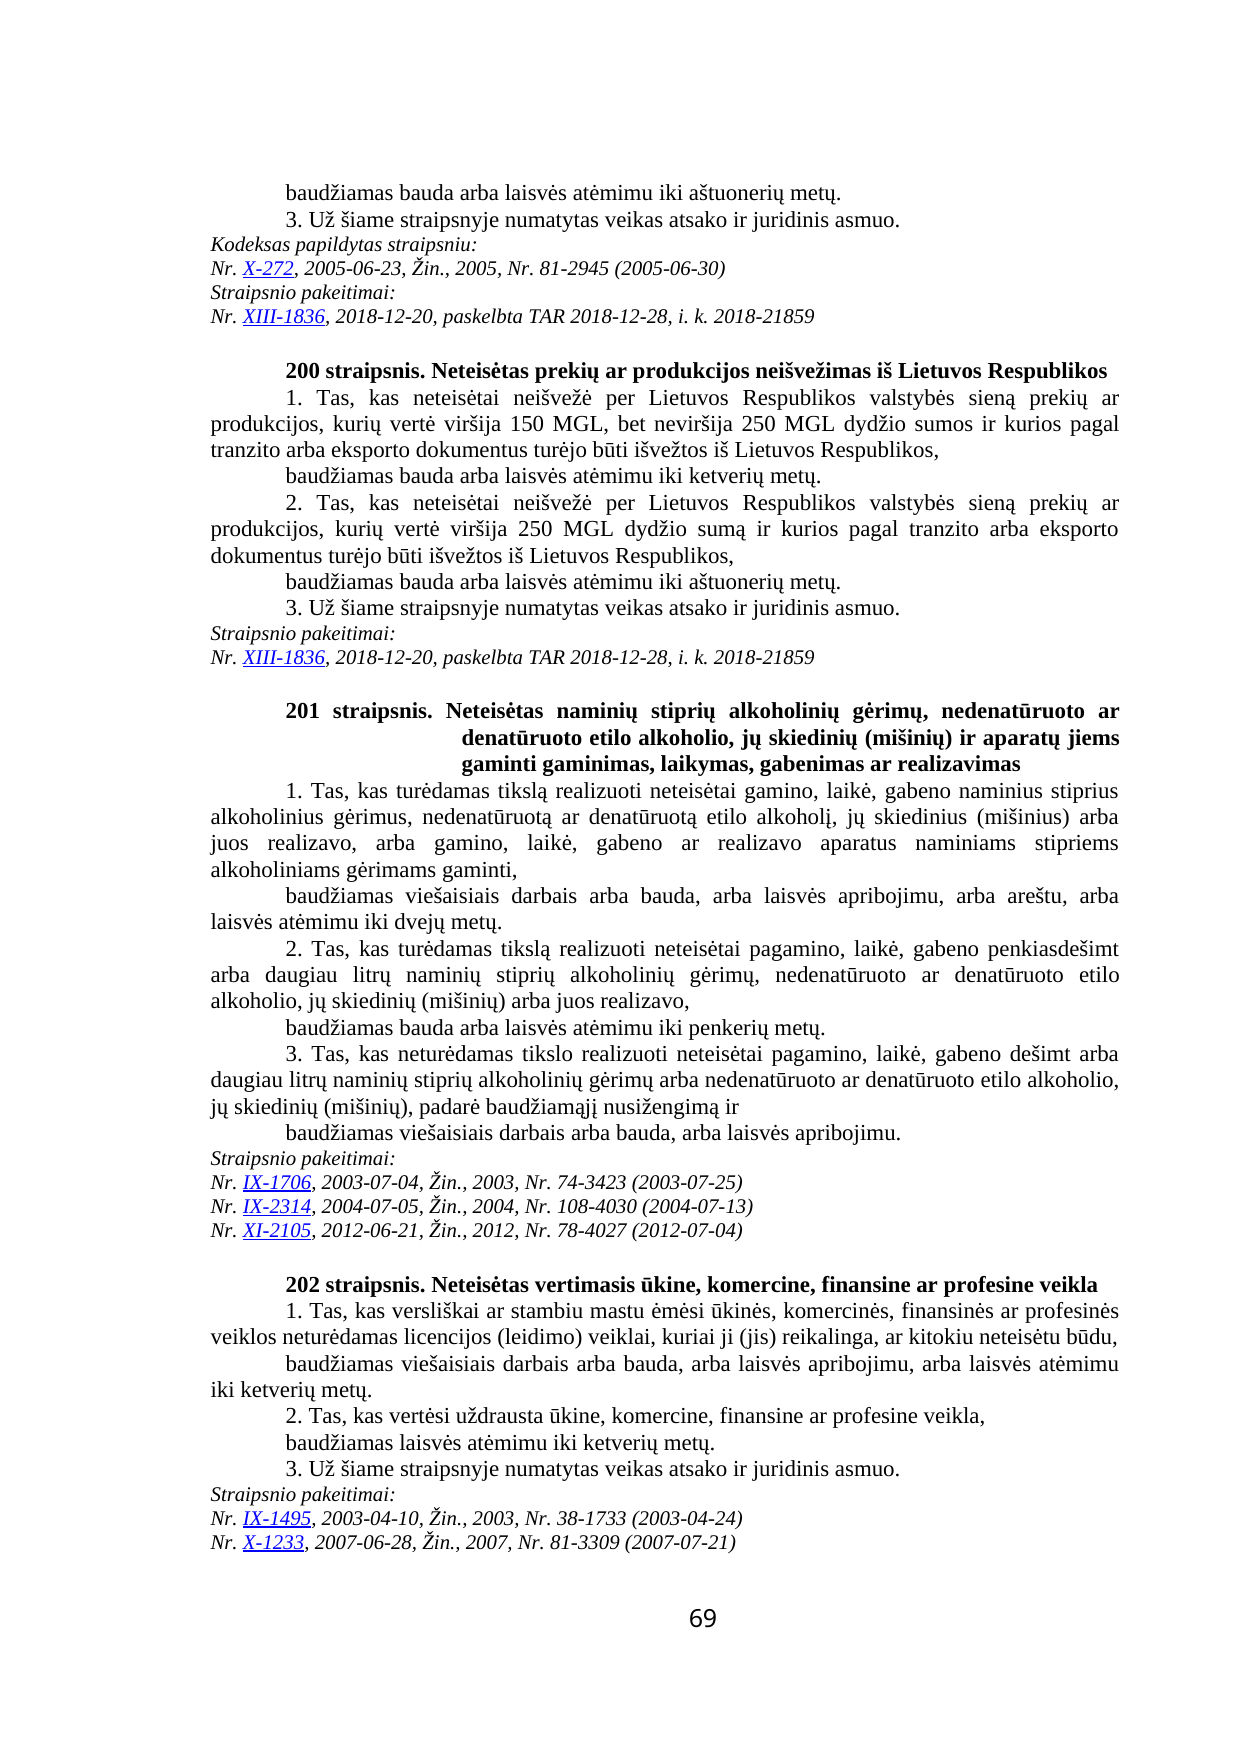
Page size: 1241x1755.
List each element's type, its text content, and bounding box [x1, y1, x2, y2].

text 3. Už šiame straipsnyje numatytas veikas atsako ir juridinis asmuo. [210, 1455, 1120, 1481]
text Nr. IX-1706, 2003-07-04, Žin., 2003, Nr. 74-3423 (2003-07-25) [210, 1170, 1120, 1194]
text Straipsnio pakeitimai: [210, 621, 1120, 645]
text Nr. IX-2314, 2004-07-05, Žin., 2004, Nr. 108-4030 (2004-07-13) [210, 1194, 1120, 1218]
text baudžiamas bauda arba laisvės atėmimu iki penkerių metų. [210, 1014, 1120, 1040]
text 2. Tas, kas neteisėtai neišvežė per Lietuvos Respublikos valstybės sieną prekių ar produkcijos, kurių vertė viršija 250 MGL dydžio sumą ir kurios pagal tranzito arba eksporto dokumentus turėjo būti išvežtos iš Lietuvos Respublikos, [210, 489, 1120, 568]
text Straipsnio pakeitimai: [210, 1481, 1120, 1506]
text baudžiamas laisvės atėmimu iki ketverių metų. [210, 1429, 1120, 1455]
text 201 straipsnis. Neteisėtas naminių stiprių alkoholinių gėrimų, nedenatūruoto ar denatūruoto etilo alkoholio, jų skiedinių (mišinių) ir aparatų jiems gaminti gaminimas, laikymas, gabenimas ar realizavimas [285, 698, 1120, 777]
text Nr. X-1233, 2007-06-28, Žin., 2007, Nr. 81-3309 (2007-07-21) [210, 1529, 1120, 1554]
text Straipsnio pakeitimai: [210, 1146, 1120, 1170]
text 2. Tas, kas vertėsi uždrausta ūkine, komercine, finansine ar profesine veikla, [210, 1402, 1120, 1429]
text Straipsnio pakeitimai: [210, 280, 1120, 304]
text 2. Tas, kas turėdamas tikslą realizuoti neteisėtai pagamino, laikė, gabeno penkiasdešimt arba daugiau litrų naminių stiprių alkoholinių gėrimų, nedenatūruoto ar denatūruoto etilo alkoholio, jų skiedinių (mišinių) arba juos realizavo, [210, 935, 1120, 1014]
text Nr. XI-2105, 2012-06-21, Žin., 2012, Nr. 78-4027 (2012-07-04) [210, 1218, 1120, 1242]
text 200 straipsnis. Neteisėtas prekių ar produkcijos neišvežimas iš Lietuvos Respublikos [285, 357, 1120, 383]
text baudžiamas bauda arba laisvės atėmimu iki aštuonerių metų. [210, 179, 1120, 206]
text Nr. X-272, 2005-06-23, Žin., 2005, Nr. 81-2945 (2005-06-30) [210, 256, 1120, 280]
text Nr. XIII-1836, 2018-12-20, paskelbta TAR 2018-12-28, i. k. 2018-21859 [210, 645, 1120, 669]
text baudžiamas viešaisiais darbais arba bauda, arba laisvės apribojimu, arba areštu, arba laisvės atėmimu iki dvejų metų. [210, 882, 1120, 935]
text Nr. XIII-1836, 2018-12-20, paskelbta TAR 2018-12-28, i. k. 2018-21859 [210, 304, 1120, 328]
text 3. Tas, kas neturėdamas tikslo realizuoti neteisėtai pagamino, laikė, gabeno dešimt arba daugiau litrų naminių stiprių alkoholinių gėrimų arba nedenatūruoto ar denatūruoto etilo alkoholio, jų skiedinių (mišinių), padarė baudžiamąjį nusižengimą ir [210, 1040, 1120, 1119]
text 202 straipsnis. Neteisėtas vertimasis ūkine, komercine, finansine ar profesine veikla [285, 1271, 1120, 1297]
text baudžiamas bauda arba laisvės atėmimu iki ketverių metų. [210, 463, 1120, 489]
text Kodeksas papildytas straipsniu: [210, 232, 1120, 256]
text 3. Už šiame straipsnyje numatytas veikas atsako ir juridinis asmuo. [210, 594, 1120, 621]
text baudžiamas viešaisiais darbais arba bauda, arba laisvės apribojimu, arba laisvės atėmimu iki ketverių metų. [210, 1350, 1120, 1402]
text 1. Tas, kas neteisėtai neišvežė per Lietuvos Respublikos valstybės sieną prekių ar produkcijos, kurių vertė viršija 150 MGL, bet neviršija 250 MGL dydžio sumos ir kurios pagal tranzito arba eksporto dokumentus turėjo būti išvežtos iš Lietuvos Respublikos, [210, 383, 1120, 463]
text Nr. IX-1495, 2003-04-10, Žin., 2003, Nr. 38-1733 (2003-04-24) [210, 1506, 1120, 1529]
text 1. Tas, kas turėdamas tikslą realizuoti neteisėtai gamino, laikė, gabeno naminius stiprius alkoholinius gėrimus, nedenatūruotą ar denatūruotą etilo alkoholį, jų skiedinius (mišinius) arba juos realizavo, arba gamino, laikė, gabeno ar realizavo aparatus naminiams stipriems alkoholiniams gėrimams gaminti, [210, 777, 1120, 882]
text baudžiamas bauda arba laisvės atėmimu iki aštuonerių metų. [210, 568, 1120, 594]
text baudžiamas viešaisiais darbais arba bauda, arba laisvės apribojimu. [210, 1119, 1120, 1146]
text 3. Už šiame straipsnyje numatytas veikas atsako ir juridinis asmuo. [210, 206, 1120, 232]
text 1. Tas, kas versliškai ar stambiu mastu ėmėsi ūkinės, komercinės, finansinės ar profesinės veiklos neturėdamas licencijos (leidimo) veiklai, kuriai ji (jis) reikalinga, ar kitokiu neteisėtu būdu, [210, 1297, 1120, 1350]
